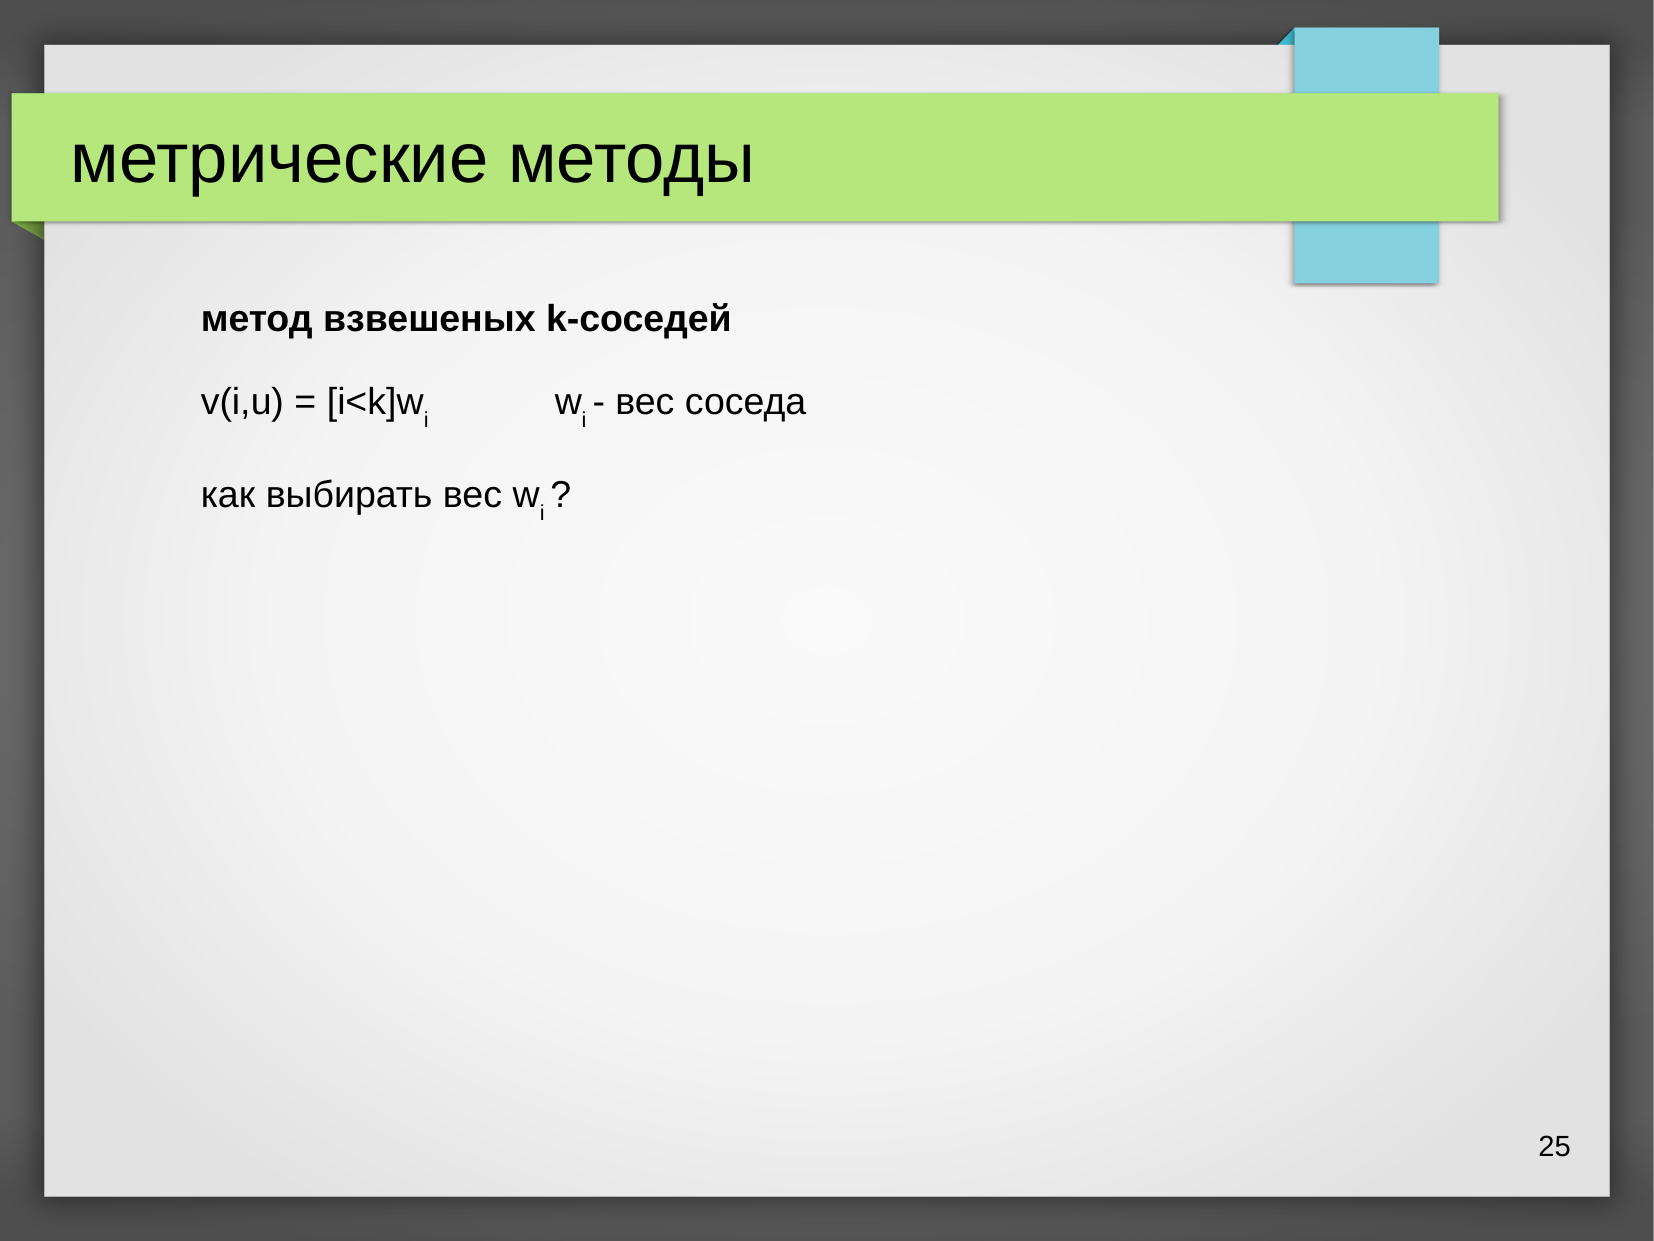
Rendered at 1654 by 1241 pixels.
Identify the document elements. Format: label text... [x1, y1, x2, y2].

text_box метод взвешеных k-соседей v(i,u) = [i<k]wi wi - вес соседа как выбирать вес wi ? [200, 267, 934, 555]
picture [0, 0, 1654, 1241]
title метрические методы [70, 118, 1205, 199]
